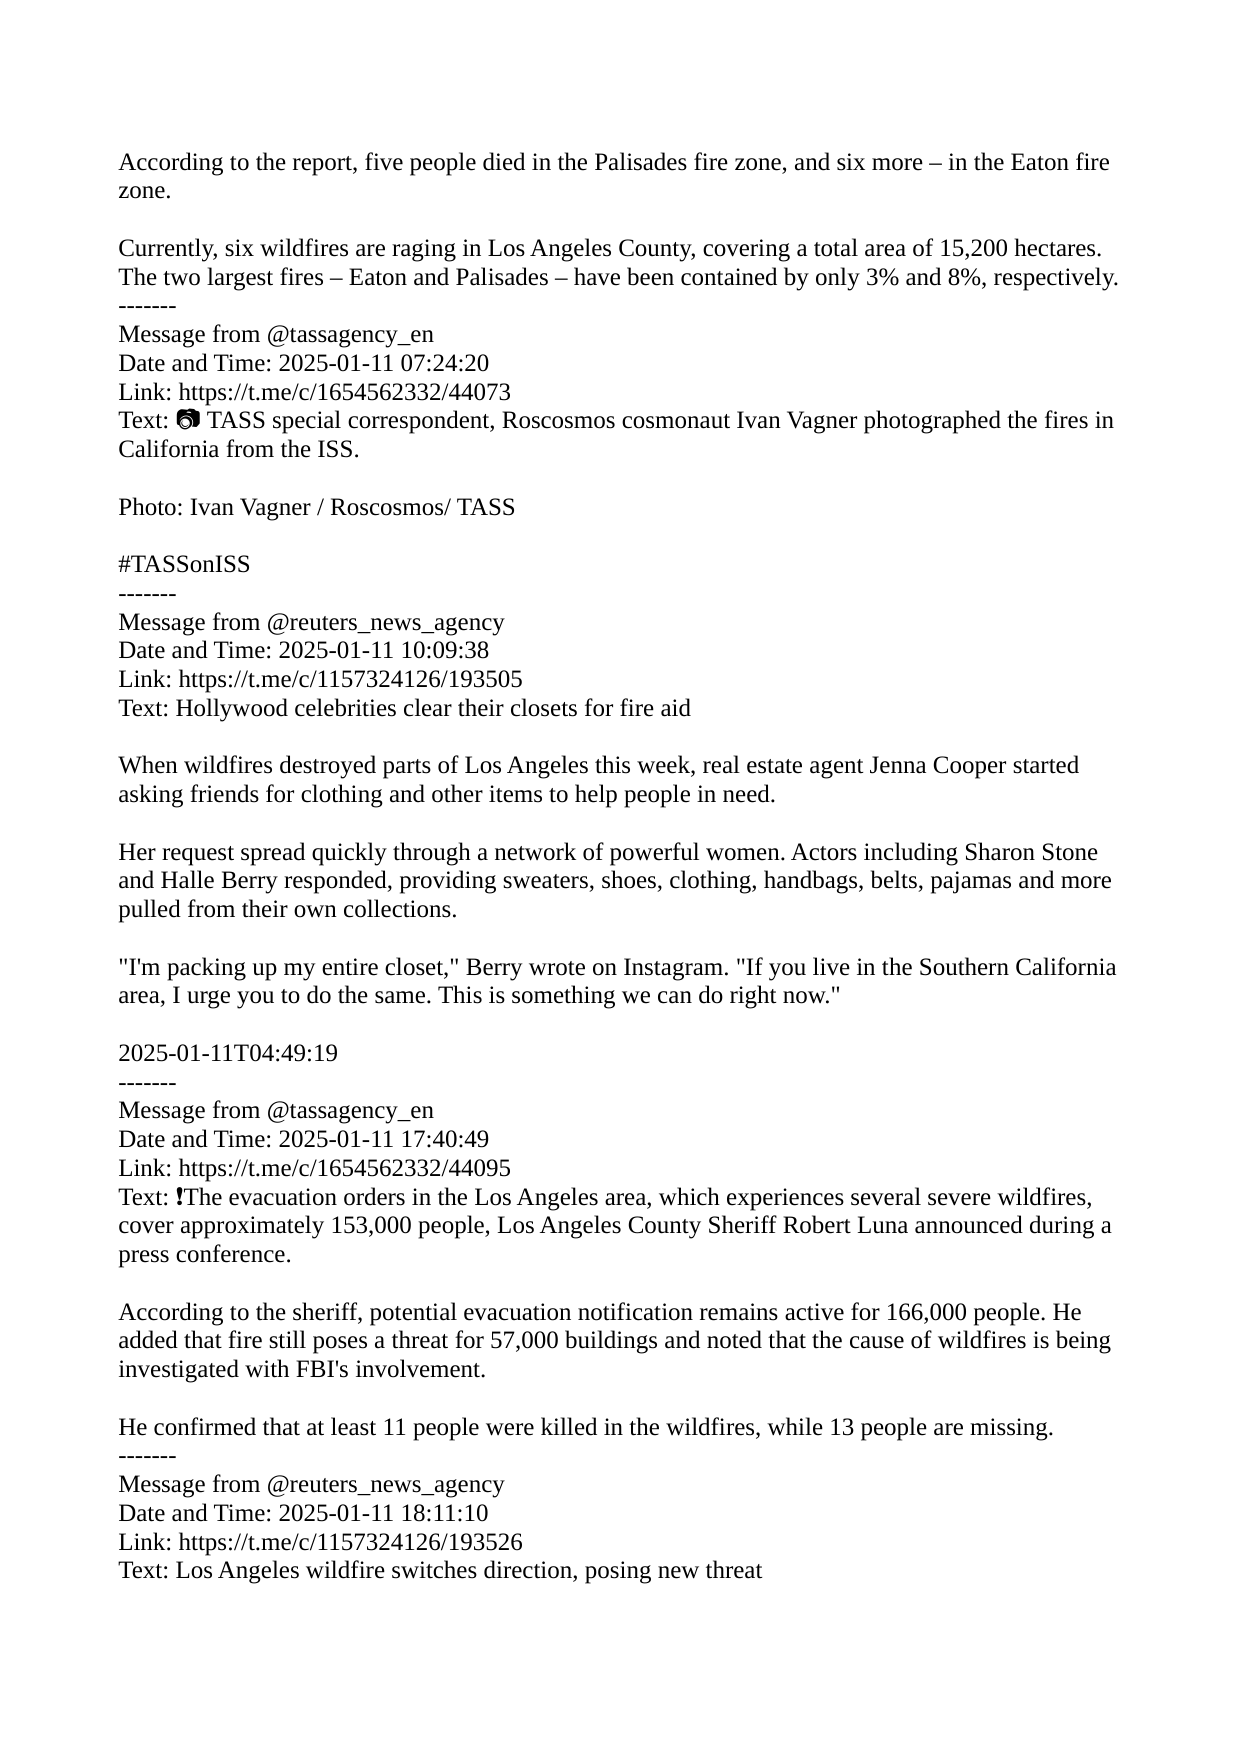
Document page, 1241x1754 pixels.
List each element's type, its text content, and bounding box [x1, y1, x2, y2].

text Link: https://t.me/c/1157324126/193526 [118, 1527, 1122, 1556]
text ------- [118, 578, 1122, 607]
text #TASSonISS [118, 549, 1122, 578]
text Currently, six wildfires are raging in Los Angeles County, covering a total area of 15,200 hectares. The two largest fires – Eaton and Palisades – have been contained by only 3% and 8%, respectively. [118, 233, 1122, 291]
text Text: ❗️The evacuation orders in the Los Angeles area, which experiences several severe wildfires, cover approximately 153,000 people, Los Angeles County Sheriff Robert Luna announced during a press conference. [118, 1182, 1122, 1268]
text Message from @tassagency_en [118, 1096, 1122, 1124]
text According to the report, five people died in the Palisades fire zone, and six more – in the Eaton fire zone. [118, 147, 1122, 204]
text He confirmed that at least 11 people were killed in the wildfires, while 13 people are missing. [118, 1412, 1122, 1441]
text Date and Time: 2025-01-11 07:24:20 [118, 348, 1122, 377]
text "I'm packing up my entire closet," Berry wrote on Instagram. "If you live in the Southern California area, I urge you to do the same. This is something we can do right now." [118, 952, 1122, 1009]
text ------- [118, 291, 1122, 319]
text Message from @reuters_news_agency [118, 607, 1122, 636]
text Date and Time: 2025-01-11 17:40:49 [118, 1124, 1122, 1153]
text Message from @tassagency_en [118, 319, 1122, 348]
text Link: https://t.me/c/1654562332/44095 [118, 1153, 1122, 1182]
text Link: https://t.me/c/1157324126/193505 [118, 664, 1122, 693]
text Date and Time: 2025-01-11 10:09:38 [118, 636, 1122, 664]
text When wildfires destroyed parts of Los Angeles this week, real estate agent Jenna Cooper started asking friends for clothing and other items to help people in need. [118, 751, 1122, 808]
text Photo: Ivan Vagner / Roscosmos/ TASS [118, 492, 1122, 521]
text Text: Hollywood celebrities clear their closets for fire aid [118, 693, 1122, 722]
text Date and Time: 2025-01-11 18:11:10 [118, 1498, 1122, 1527]
text According to the sheriff, potential evacuation notification remains active for 166,000 people. He added that fire still poses a threat for 57,000 buildings and noted that the cause of wildfires is being investigated with FBI's involvement. [118, 1297, 1122, 1383]
text Text: 📷 TASS special correspondent, Roscosmos cosmonaut Ivan Vagner photographed the fires in California from the ISS. [118, 406, 1122, 463]
text ------- [118, 1441, 1122, 1469]
text 2025-01-11T04:49:19 [118, 1038, 1122, 1067]
text ------- [118, 1067, 1122, 1096]
text Message from @reuters_news_agency [118, 1469, 1122, 1498]
text Her request spread quickly through a network of powerful women. Actors including Sharon Stone and Halle Berry responded, providing sweaters, shoes, clothing, handbags, belts, pajamas and more pulled from their own collections. [118, 837, 1122, 923]
text Link: https://t.me/c/1654562332/44073 [118, 377, 1122, 406]
text Text: Los Angeles wildfire switches direction, posing new threat [118, 1556, 1122, 1584]
